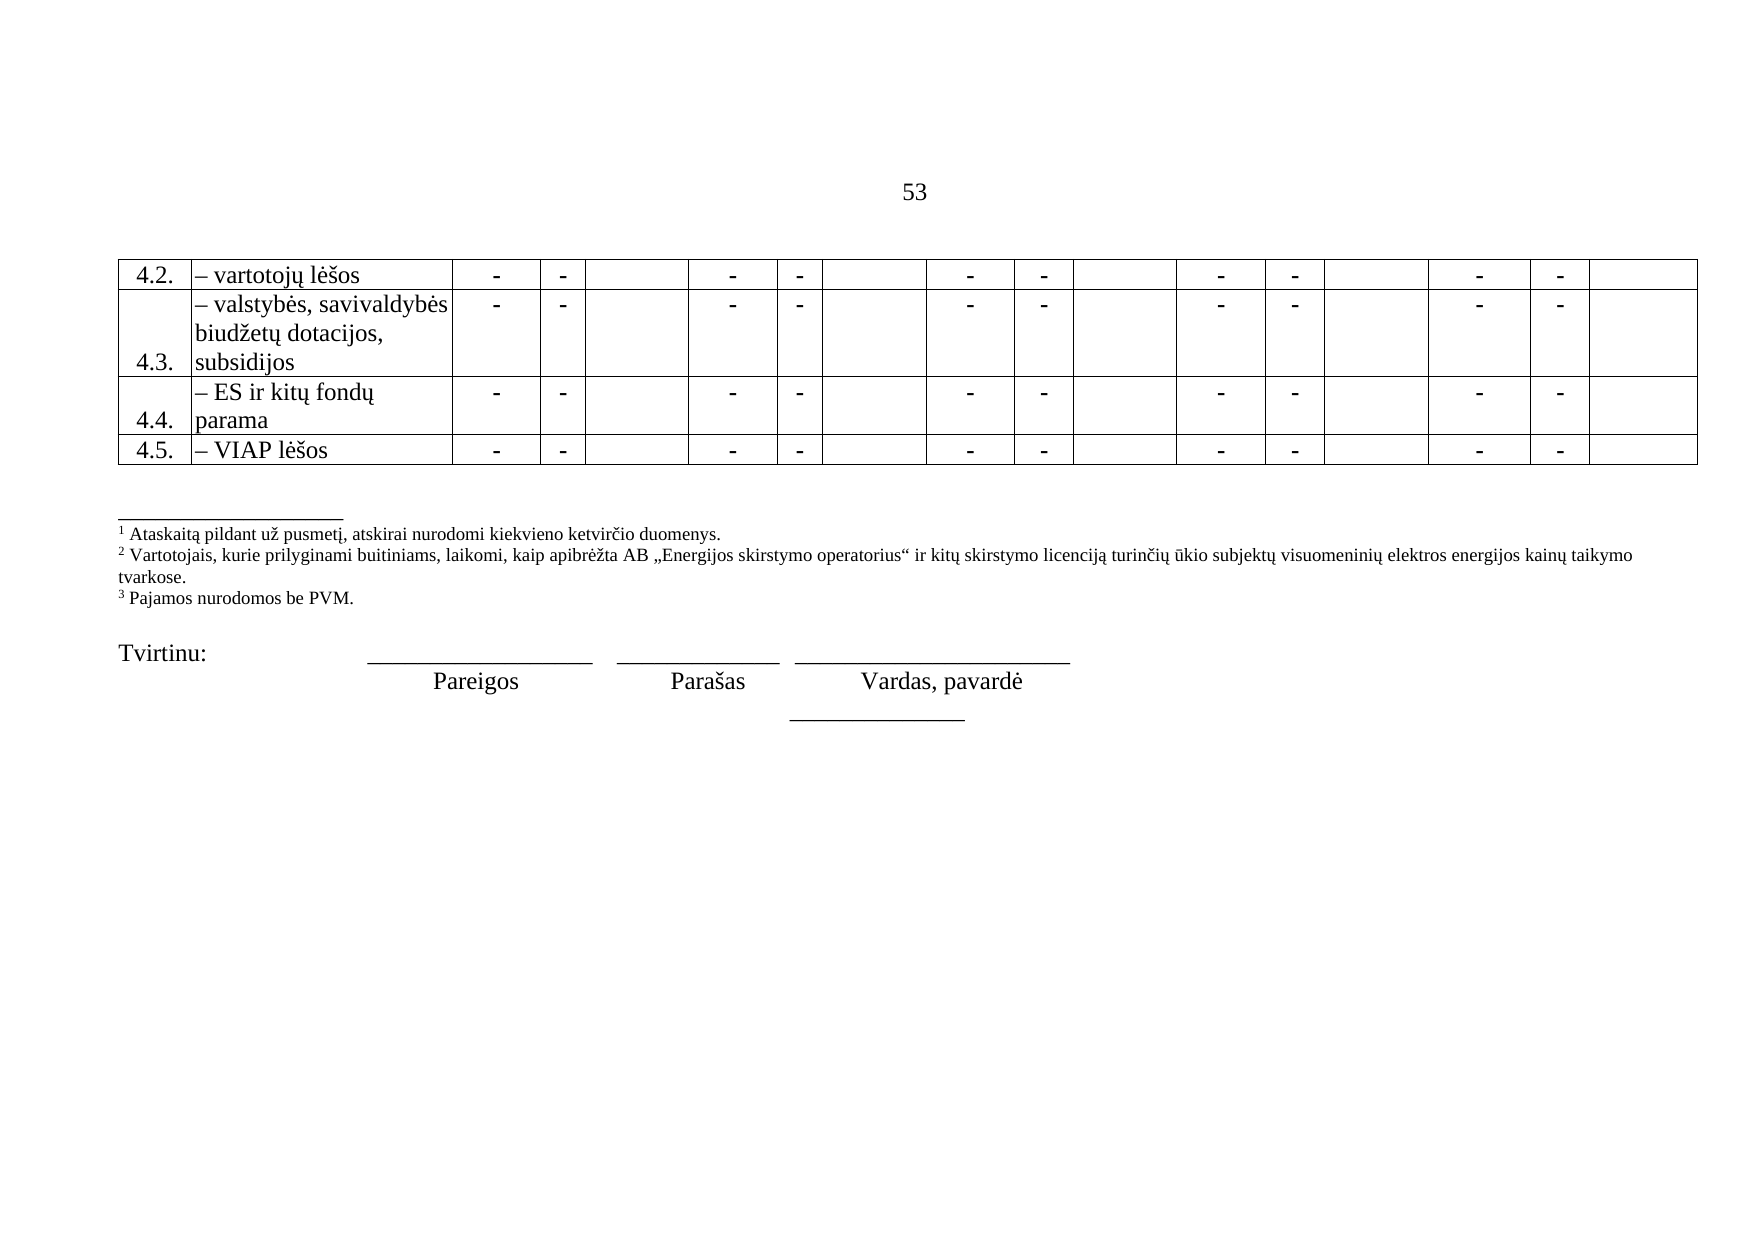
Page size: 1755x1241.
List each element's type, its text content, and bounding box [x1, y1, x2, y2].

table_cell - [541, 290, 585, 376]
table_cell - [1015, 435, 1073, 464]
table_cell 4.5. [119, 435, 191, 464]
table_cell [1325, 260, 1428, 288]
table_cell – VIAP lėšos [192, 435, 452, 464]
table_cell [823, 260, 926, 288]
table_cell - [1266, 260, 1324, 288]
table_cell - [689, 290, 777, 376]
table_cell - [541, 260, 585, 288]
table_cell [586, 290, 688, 376]
table_cell 4.3. [119, 290, 191, 376]
table_cell - [778, 377, 822, 434]
table_cell - [778, 260, 822, 288]
table_cell – ES ir kitų fondų parama [192, 377, 452, 434]
table_cell – vartotojų lėšos [192, 260, 452, 288]
text ______________ [118, 695, 1636, 724]
table_cell - [1266, 435, 1324, 464]
table_cell - [1429, 290, 1530, 376]
text 1 Ataskaitą pildant už pusmetį, atskirai nurodomi kiekvieno ketvirčio duomenys. [118, 523, 1636, 544]
table_cell - [689, 377, 777, 434]
table_cell - [927, 377, 1014, 434]
table_cell [823, 435, 926, 464]
table_cell [1074, 290, 1176, 376]
table_cell [586, 377, 688, 434]
table_cell - [453, 290, 540, 376]
table_cell - [1177, 377, 1265, 434]
table_cell - [1266, 377, 1324, 434]
text 2 Vartotojais, kurie prilyginami buitiniams, laikomi, kaip apibrėžta AB „Energijos skirstymo operatorius“ ir kitų skirstymo licenciją turinčių ūkio subjektų visuomeninių elektros energijos kainų taikymo tvarkose. [118, 544, 1636, 587]
table_cell - [541, 435, 585, 464]
table_cell - [1177, 290, 1265, 376]
table_cell - [1015, 290, 1073, 376]
table_cell [586, 260, 688, 288]
table_cell - [1531, 290, 1589, 376]
table_cell - [453, 260, 540, 288]
table_cell - [1531, 377, 1589, 434]
text 3 Pajamos nurodomos be PVM. [118, 587, 1636, 609]
table_cell [1590, 377, 1697, 434]
table_cell - [1266, 290, 1324, 376]
table_cell - [1177, 435, 1265, 464]
table_cell [1590, 290, 1697, 376]
table_cell - [1531, 435, 1589, 464]
text __________________ [118, 494, 1636, 523]
table_cell - [689, 260, 777, 288]
table_cell [823, 290, 926, 376]
table_cell - [453, 435, 540, 464]
table_cell - [453, 377, 540, 434]
table_cell - [1177, 260, 1265, 288]
table_cell - [541, 377, 585, 434]
table_cell - [1429, 377, 1530, 434]
table_cell - [927, 290, 1014, 376]
text Pareigos Parašas Vardas, pavardė [118, 666, 1636, 695]
table_cell [1590, 260, 1697, 288]
table_cell [1074, 435, 1176, 464]
table_cell - [1015, 260, 1073, 288]
table_cell - [1531, 260, 1589, 288]
text Tvirtinu: __________________ _____________ ______________________ [118, 638, 1636, 666]
table_cell - [689, 435, 777, 464]
table_cell - [778, 290, 822, 376]
table_cell [1325, 377, 1428, 434]
table_cell [823, 377, 926, 434]
table_cell - [1429, 260, 1530, 288]
table_cell [1074, 377, 1176, 434]
table_cell [1325, 435, 1428, 464]
table_cell - [1015, 377, 1073, 434]
table_cell 4.2. [119, 260, 191, 288]
table_cell [586, 435, 688, 464]
table_cell [1325, 290, 1428, 376]
table_cell 4.4. [119, 377, 191, 434]
table_cell - [778, 435, 822, 464]
table_cell [1074, 260, 1176, 288]
table_cell - [1429, 435, 1530, 464]
table_cell [1590, 435, 1697, 464]
table_cell – valstybės, savivaldybės biudžetų dotacijos, subsidijos [192, 290, 452, 376]
table_cell - [927, 435, 1014, 464]
table_cell - [927, 260, 1014, 288]
